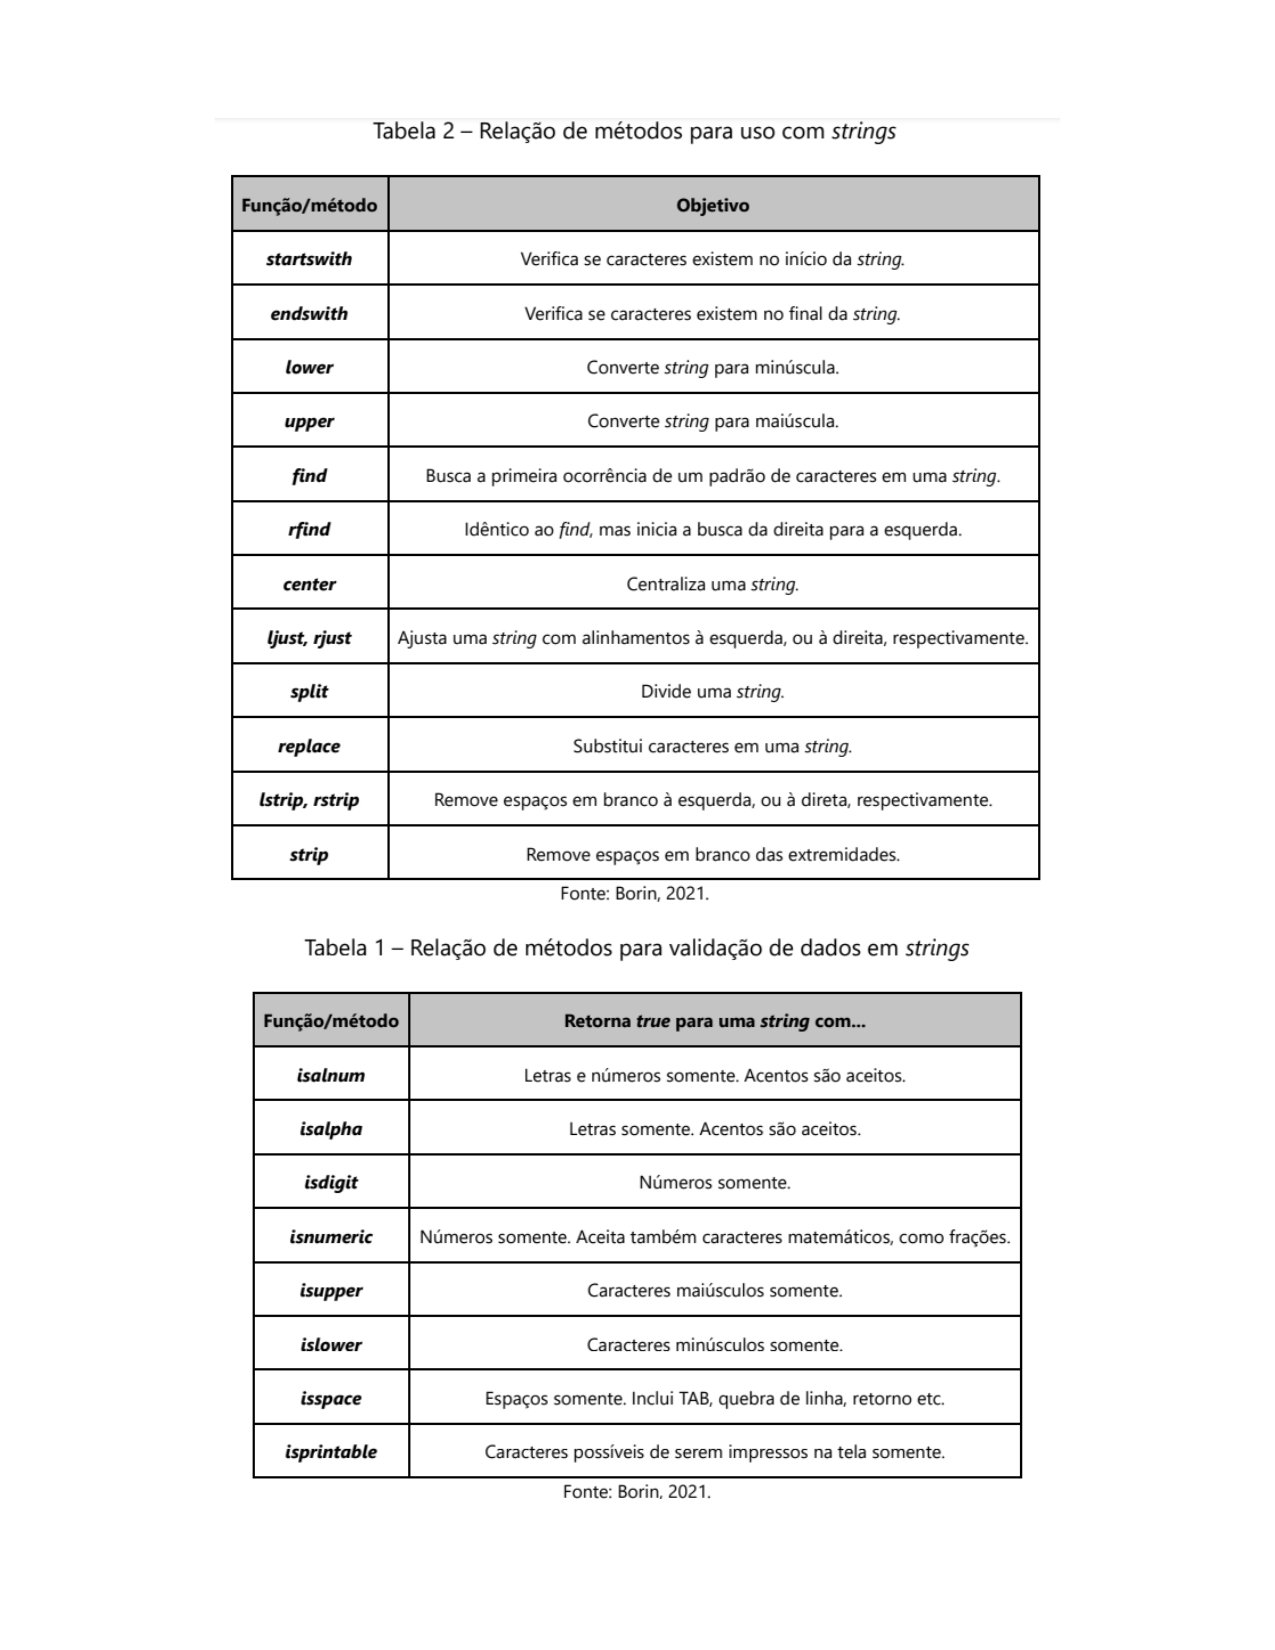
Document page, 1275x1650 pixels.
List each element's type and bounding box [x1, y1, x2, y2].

picture [230, 936, 1045, 1499]
picture [214, 118, 1061, 903]
